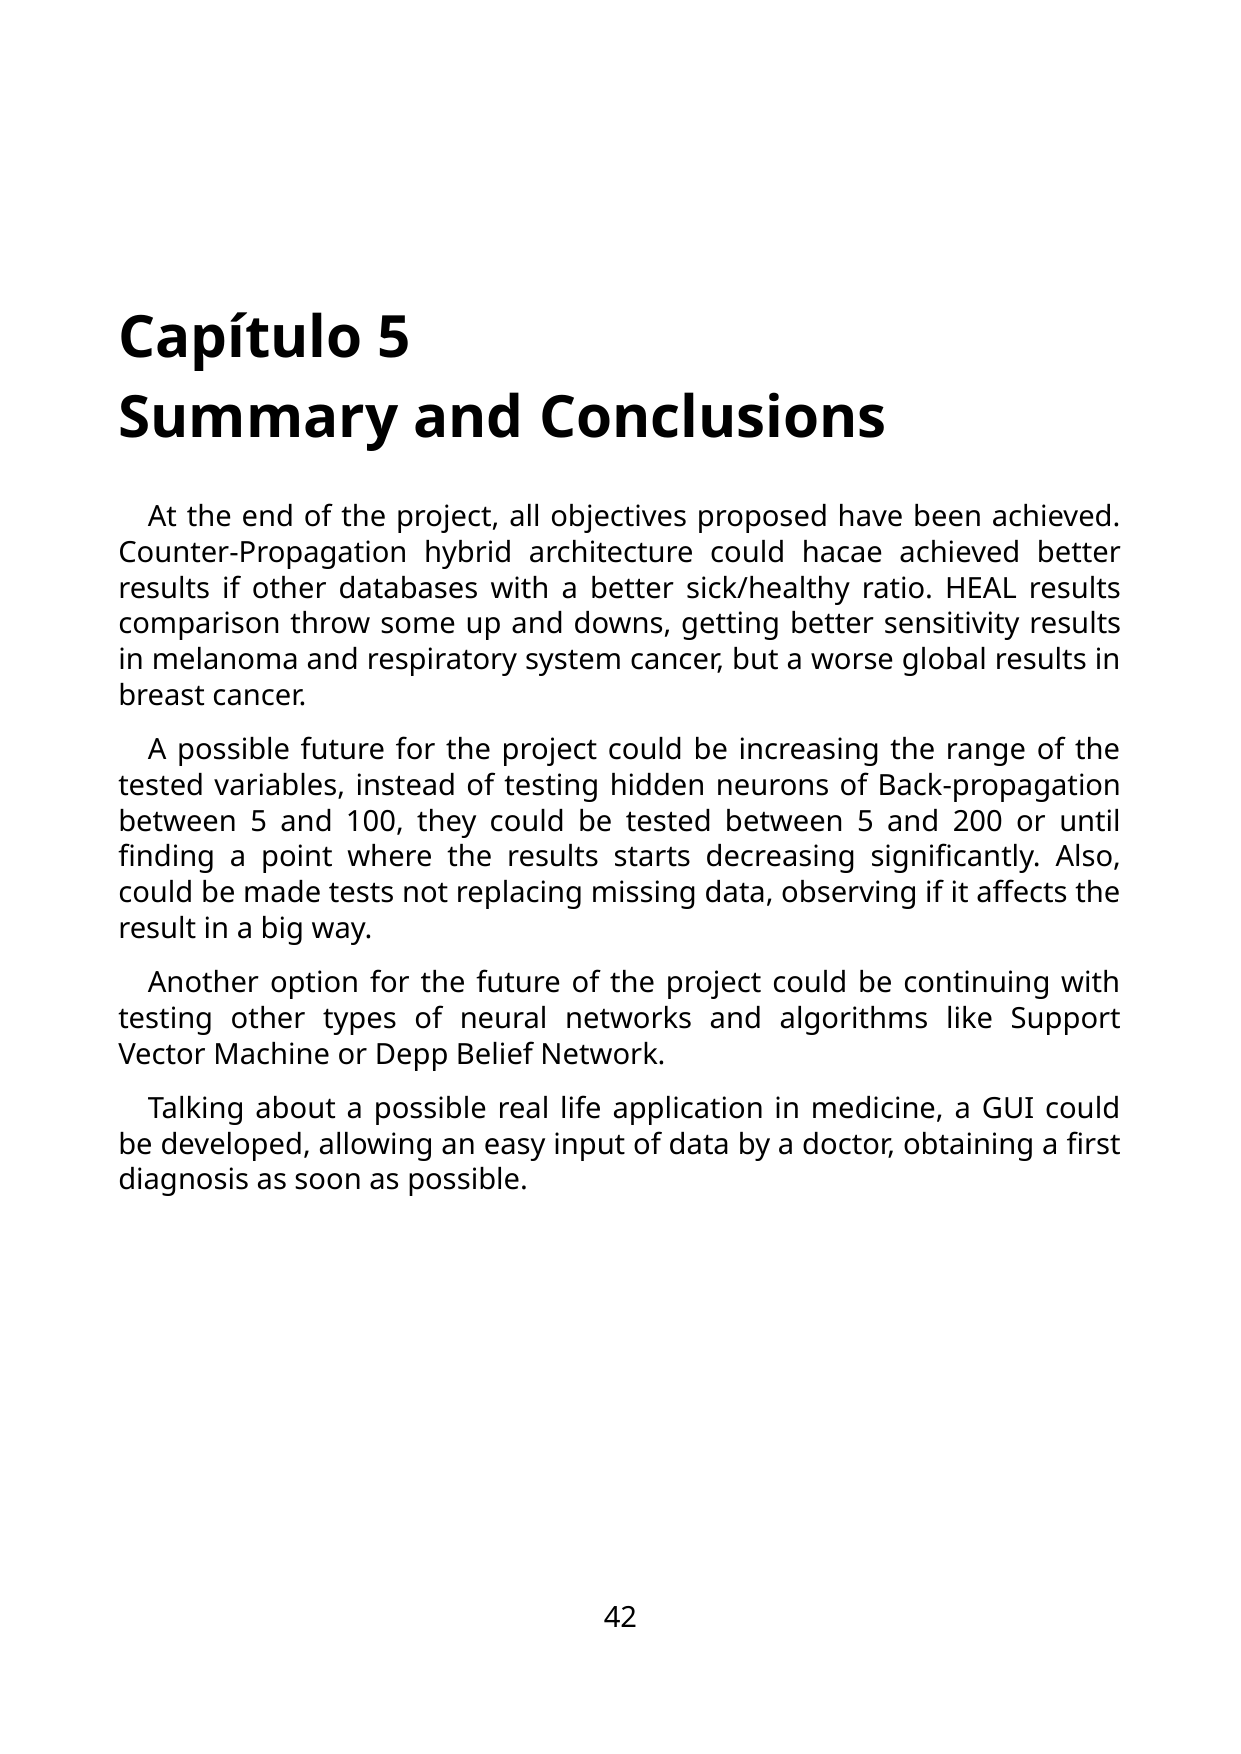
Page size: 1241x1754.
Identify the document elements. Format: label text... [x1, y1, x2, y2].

text Another option for the future of the project could be continuing with testing other types of neural networks and algorithms like Support Vector Machine or Depp Belief Network. [118, 961, 1122, 1073]
subtitle Summary and Conclusions [118, 295, 1122, 454]
text Talking about a possible real life application in medicine, a GUI could be developed, allowing an easy input of data by a doctor, obtaining a first diagnosis as soon as possible. [118, 1087, 1122, 1198]
text At the end of the project, all objectives proposed have been achieved. Counter-Propagation hybrid architecture could hacae achieved better results if other databases with a better sick/healthy ratio. HEAL results comparison throw some up and downs, getting better sensitivity results in melanoma and respiratory system cancer, but a worse global results in breast cancer. [118, 496, 1122, 714]
text A possible future for the project could be increasing the range of the tested variables, instead of testing hidden neurons of Back-propagation between 5 and 100, they could be tested between 5 and 200 or until finding a point where the results starts decreasing significantly. Also, could be made tests not replacing missing data, observing if it affects the result in a big way. [118, 728, 1122, 947]
